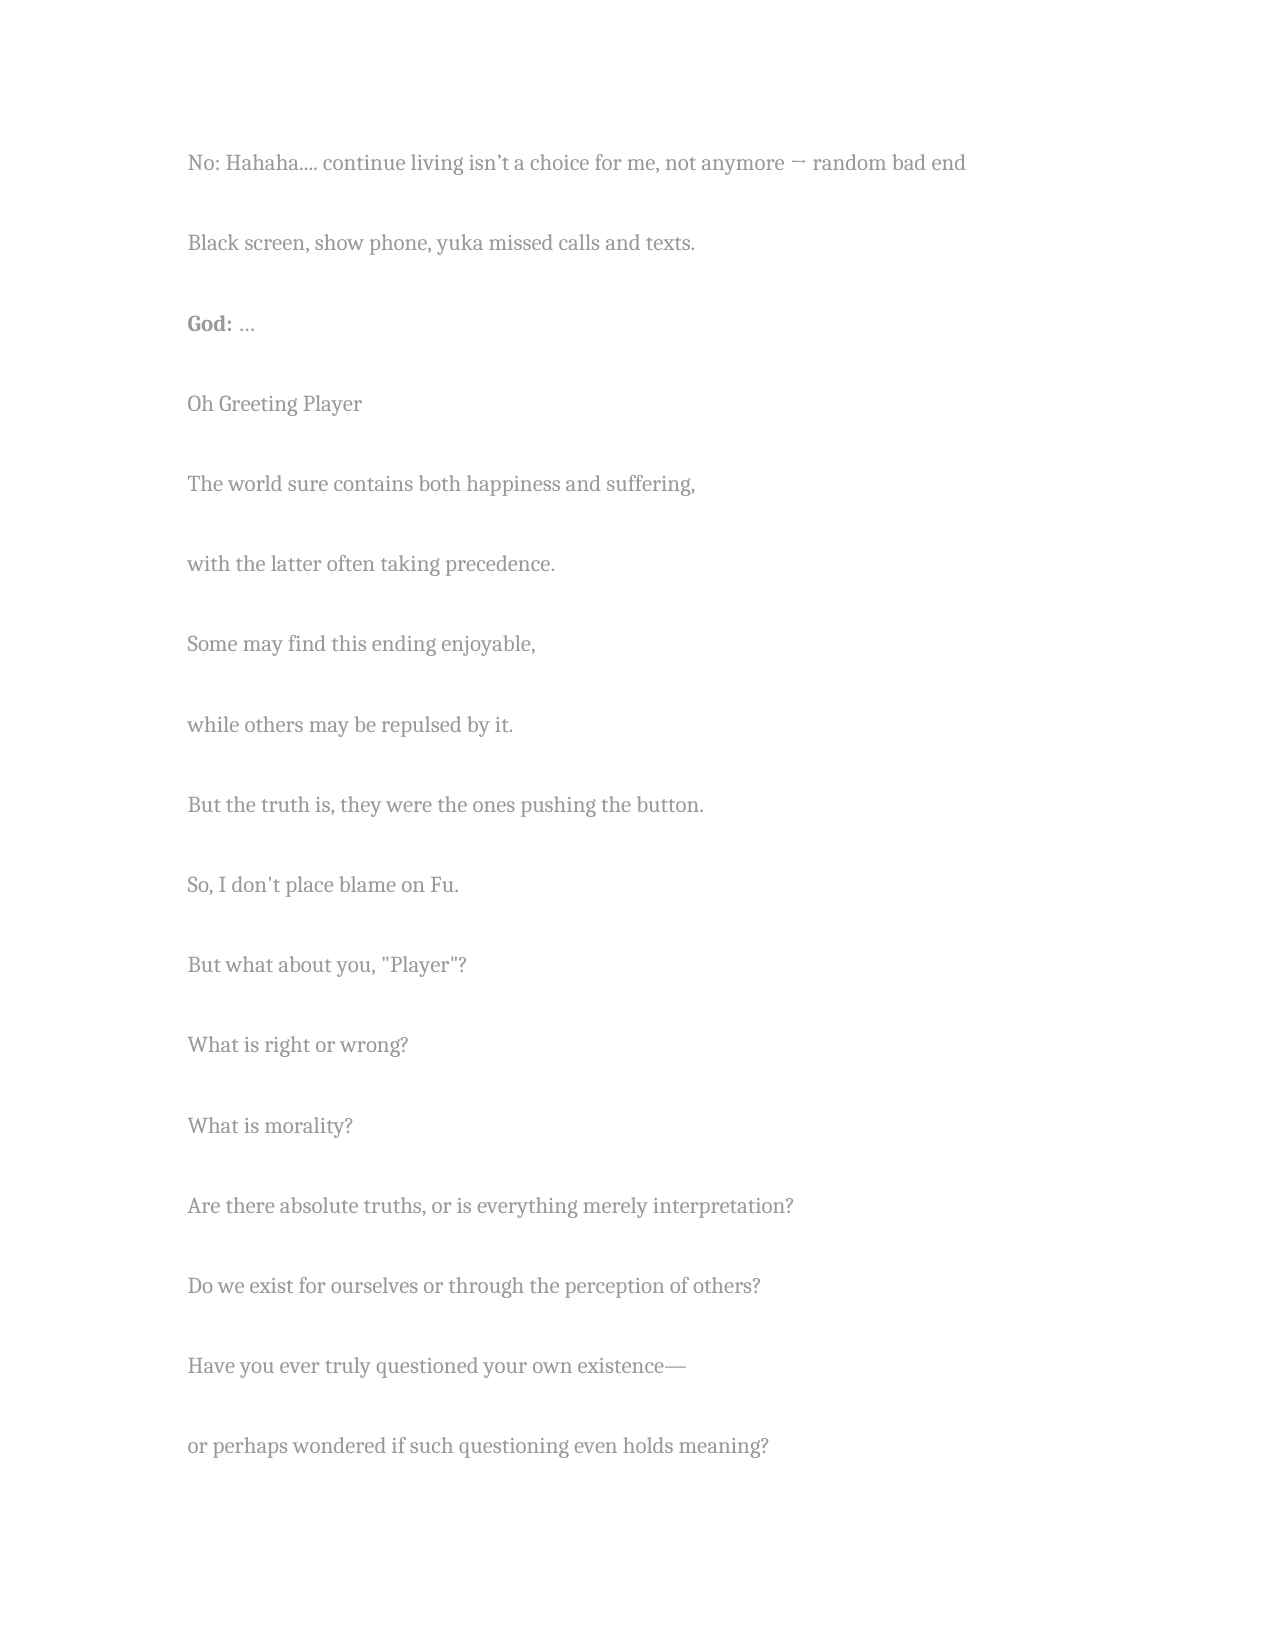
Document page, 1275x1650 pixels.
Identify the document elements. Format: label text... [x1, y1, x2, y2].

text Do we exist for ourselves or through the perception of others? [187, 1273, 1087, 1299]
text The world sure contains both happiness and suffering, [187, 471, 1087, 497]
text God: … [187, 310, 1087, 337]
text Black screen, show phone, yuka missed calls and texts. [187, 230, 1087, 257]
text What is morality? [187, 1112, 1087, 1139]
text But what about you, "Player"? [187, 952, 1087, 978]
text Oh Greeting Player [187, 391, 1087, 417]
text No: Hahaha.... continue living isn’t a choice for me, not anymore → random bad end [187, 150, 1087, 176]
text Some may find this ending enjoyable, [187, 631, 1087, 658]
text But the truth is, they were the ones pushing the button. [187, 792, 1087, 818]
text So, I don't place blame on Fu. [187, 872, 1087, 898]
text Have you ever truly questioned your own existence— [187, 1353, 1087, 1379]
text with the latter often taking precedence. [187, 551, 1087, 577]
text Are there absolute truths, or is everything merely interpretation? [187, 1193, 1087, 1219]
text or perhaps wondered if such questioning even holds meaning? [187, 1433, 1087, 1460]
text while others may be repulsed by it. [187, 711, 1087, 738]
text What is right or wrong? [187, 1032, 1087, 1059]
